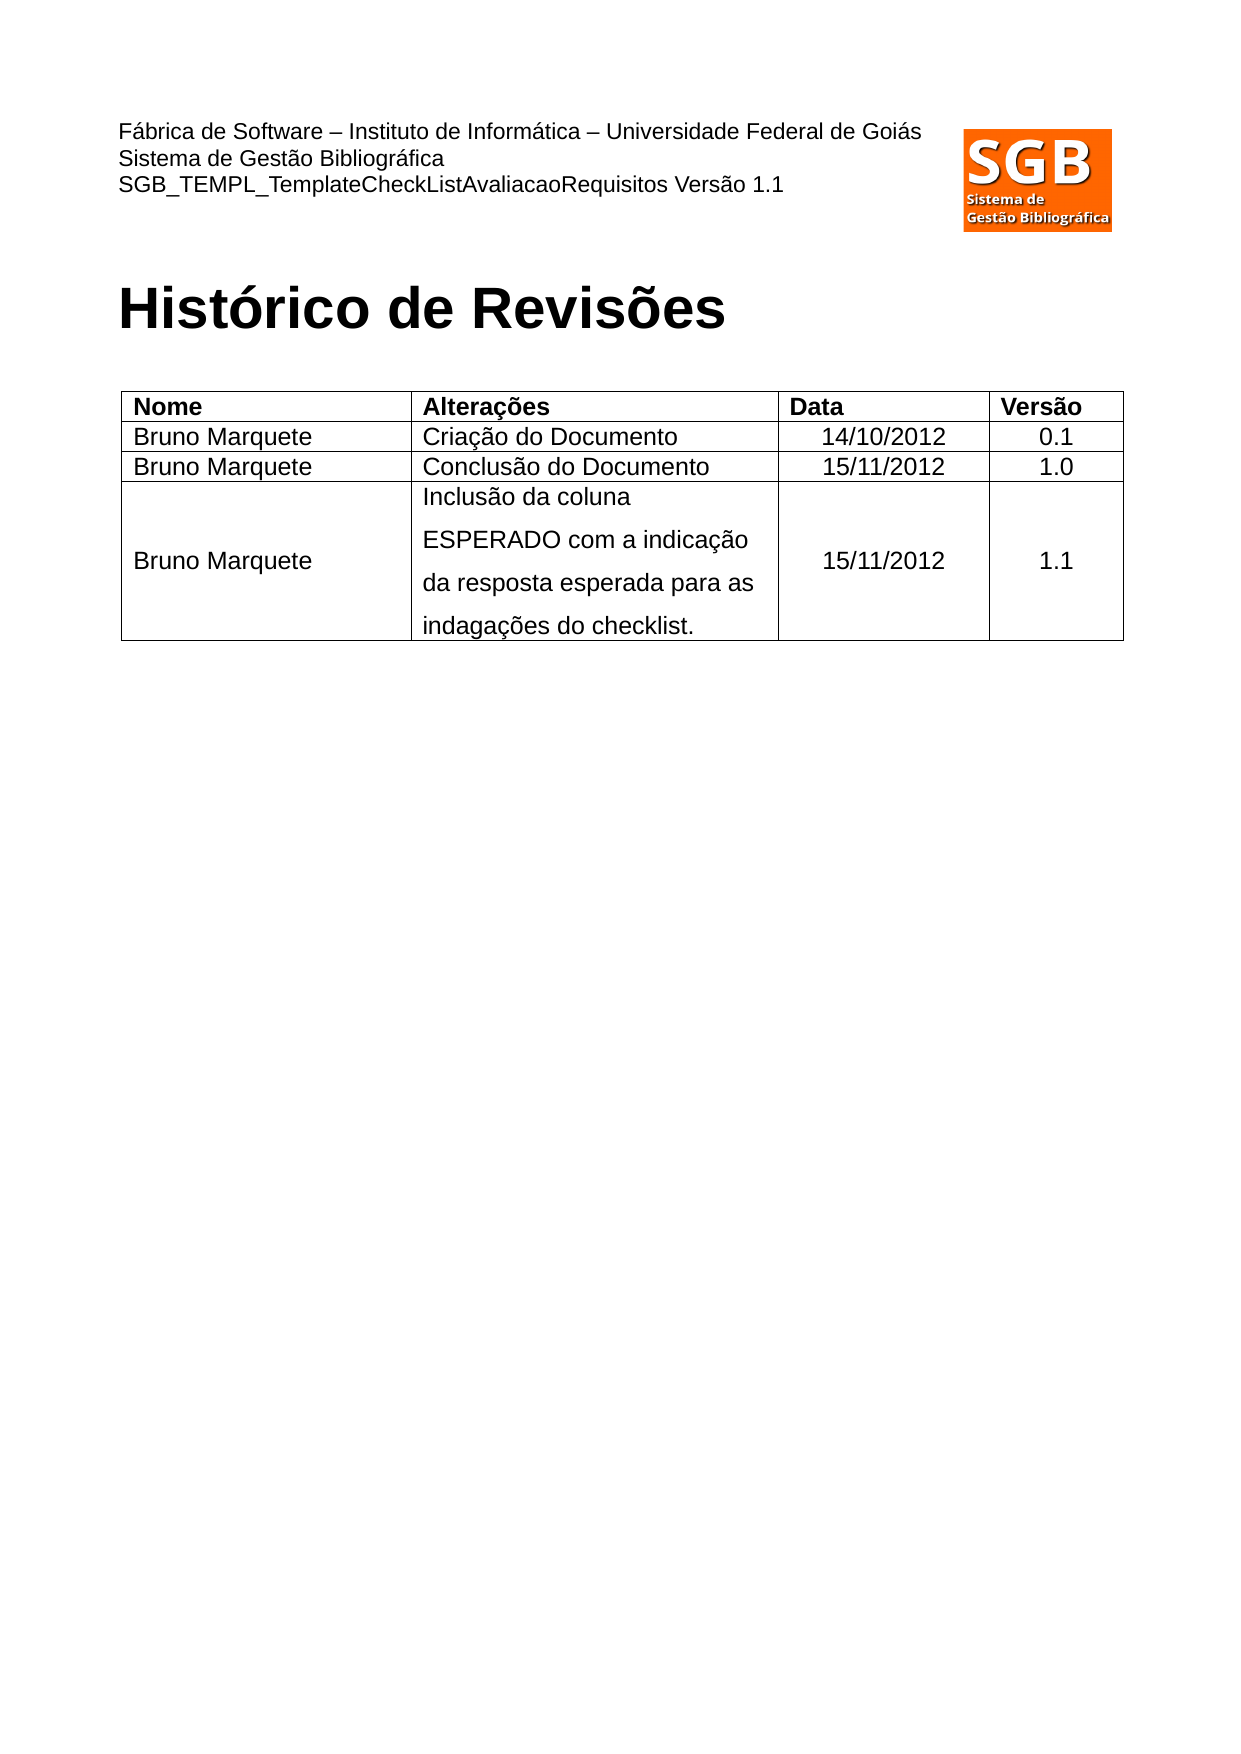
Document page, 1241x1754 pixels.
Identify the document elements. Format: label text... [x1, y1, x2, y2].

table_cell 15/11/2012 [779, 482, 989, 640]
table_cell 15/11/2012 [779, 452, 989, 481]
table_header Data [779, 392, 989, 421]
table_cell Criação do Documento [412, 422, 778, 451]
table_header Nome [122, 392, 411, 421]
table_cell Conclusão do Documento [412, 452, 778, 481]
table_header Versão [990, 392, 1123, 421]
table_cell 14/10/2012 [779, 422, 989, 451]
table_cell 1.1 [990, 482, 1123, 640]
table_cell 1.0 [990, 452, 1123, 481]
picture [963, 129, 1112, 232]
table_cell Inclusão da coluna ESPERADO com a indicação da resposta esperada para as indagações do checklist. [412, 482, 778, 640]
table_cell Bruno Marquete [122, 452, 411, 481]
table_cell Bruno Marquete [122, 482, 411, 640]
table_header Alterações [412, 392, 778, 421]
table_cell Bruno Marquete [122, 422, 411, 451]
table_cell 0.1 [990, 422, 1123, 451]
text Histórico de Revisões [118, 274, 1122, 341]
